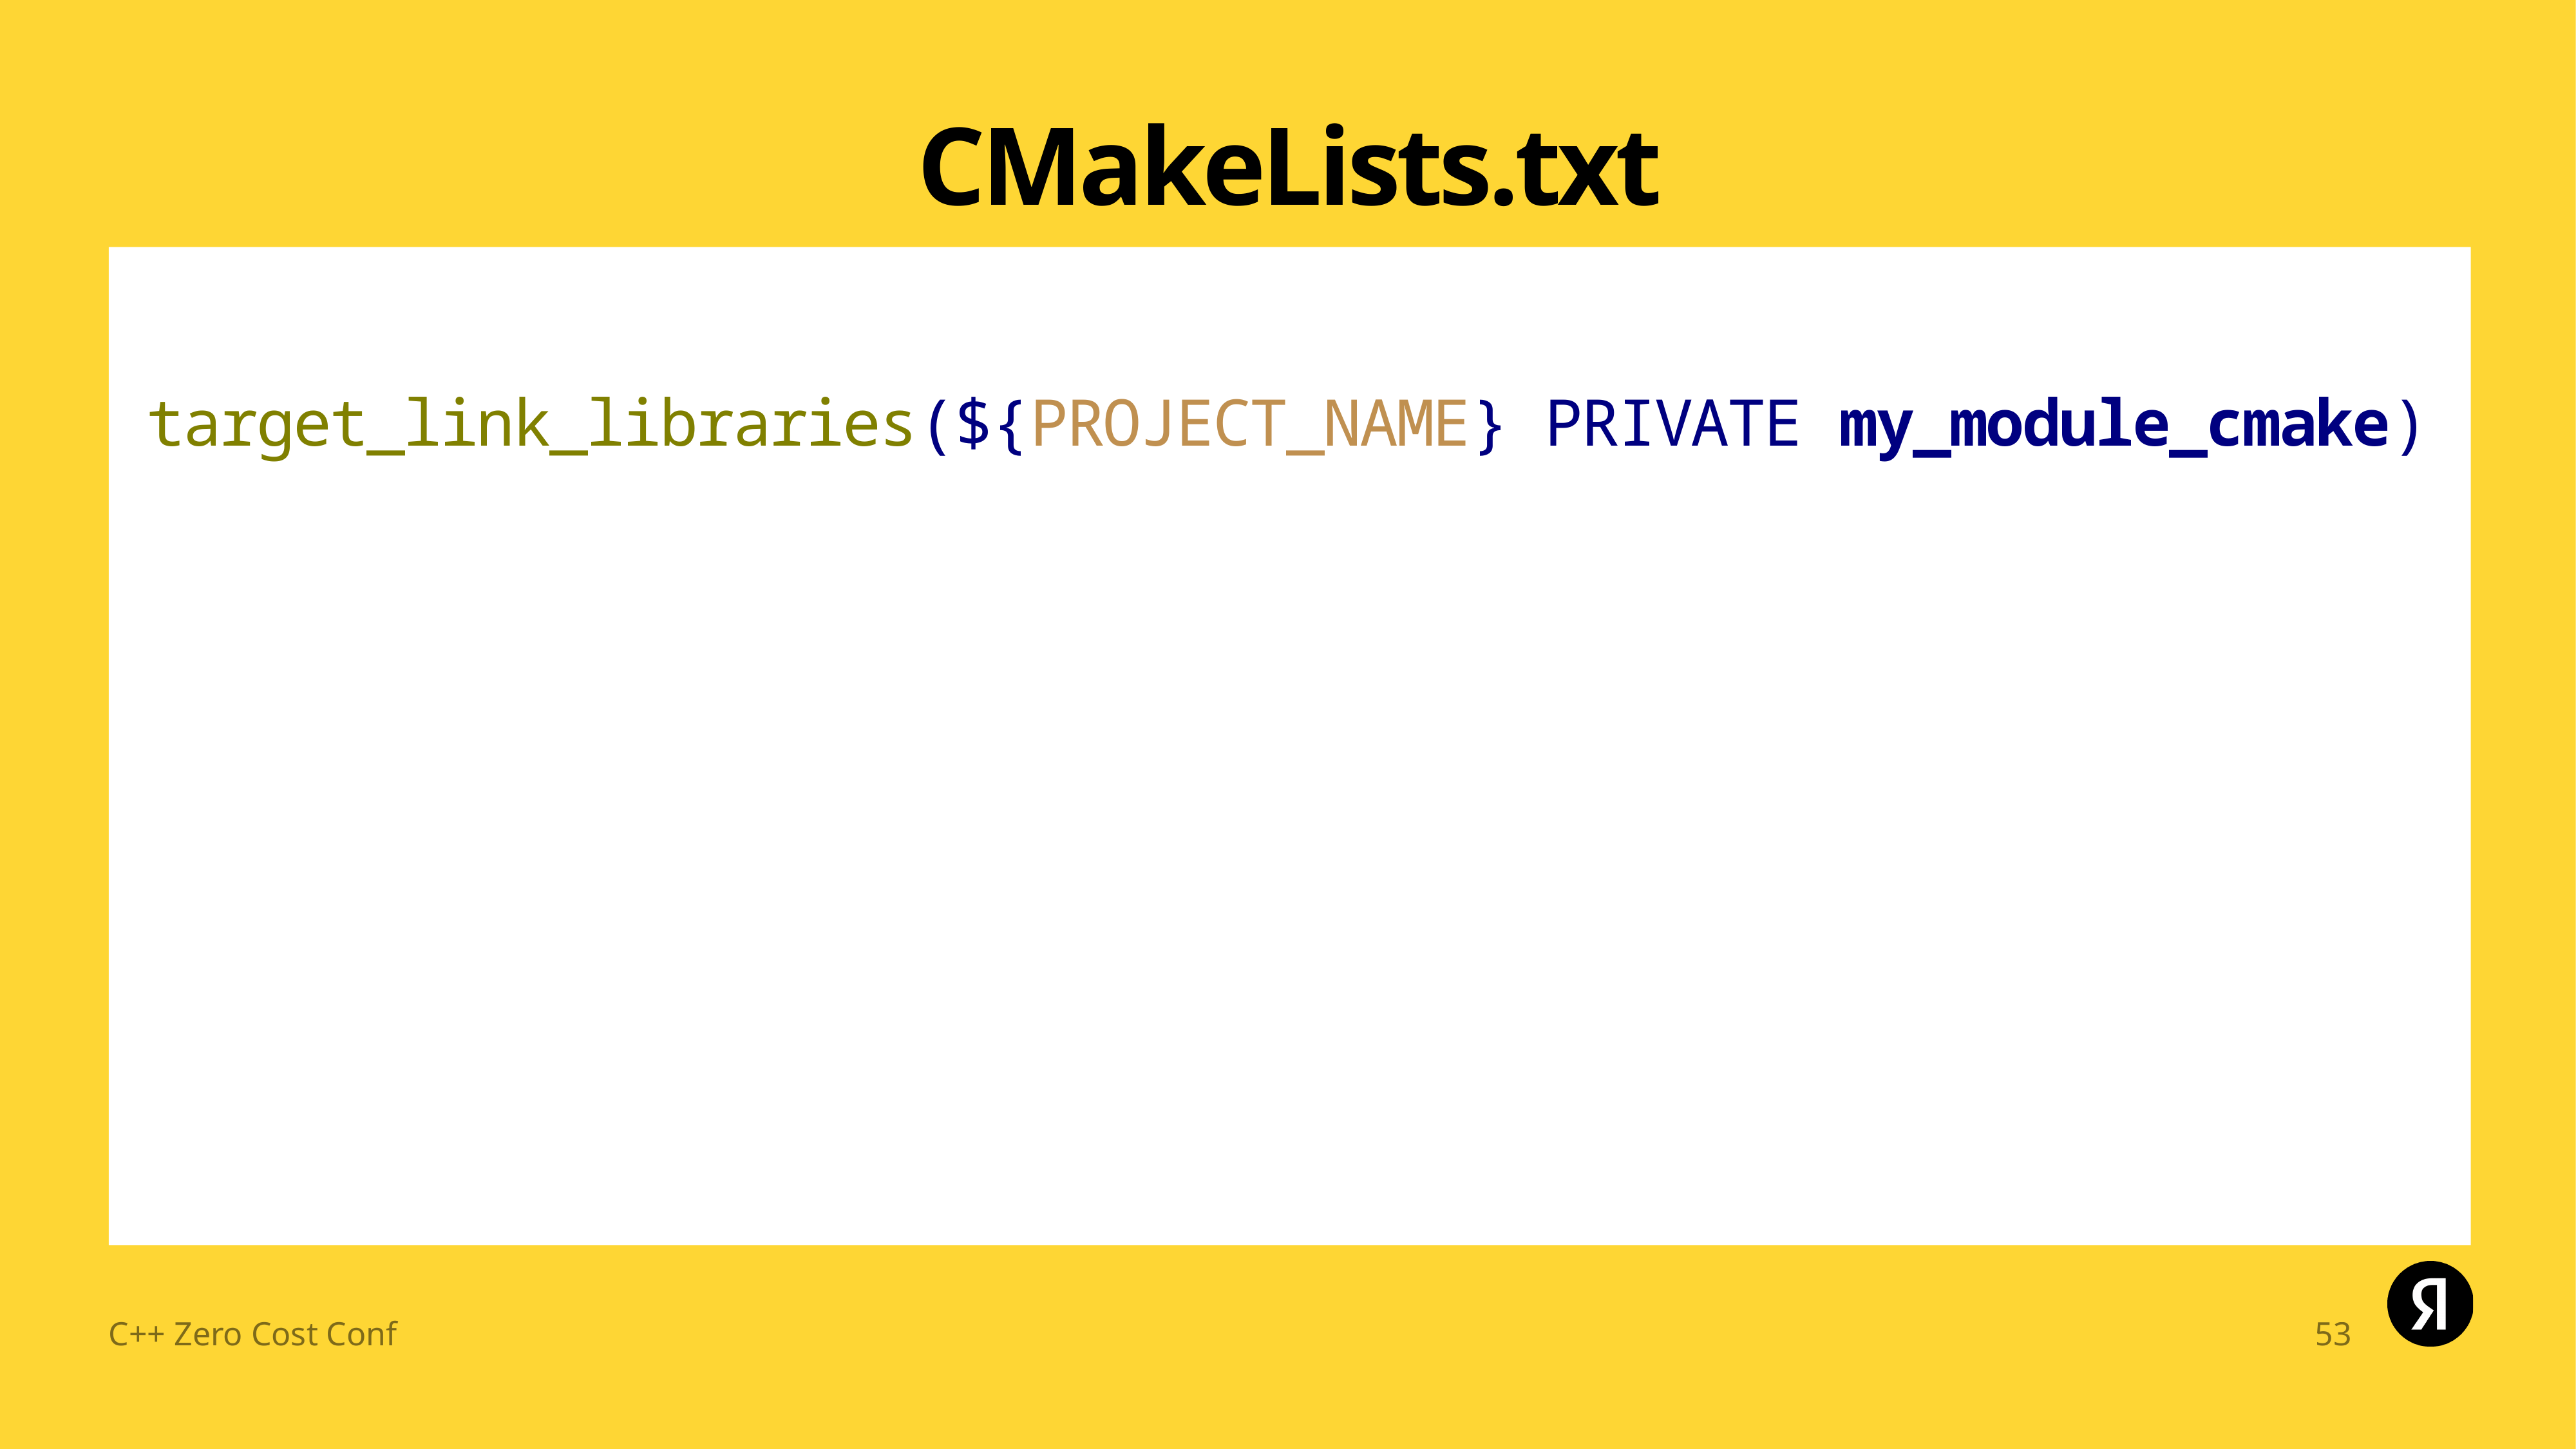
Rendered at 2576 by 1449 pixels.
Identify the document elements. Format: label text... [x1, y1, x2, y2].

picture [2387, 1261, 2474, 1347]
list target_link_libraries(${PROJECT_NAME} PRIVATE my_module_cmake) [108, 247, 2471, 1245]
title CMakeLists.txt [106, 101, 2473, 228]
